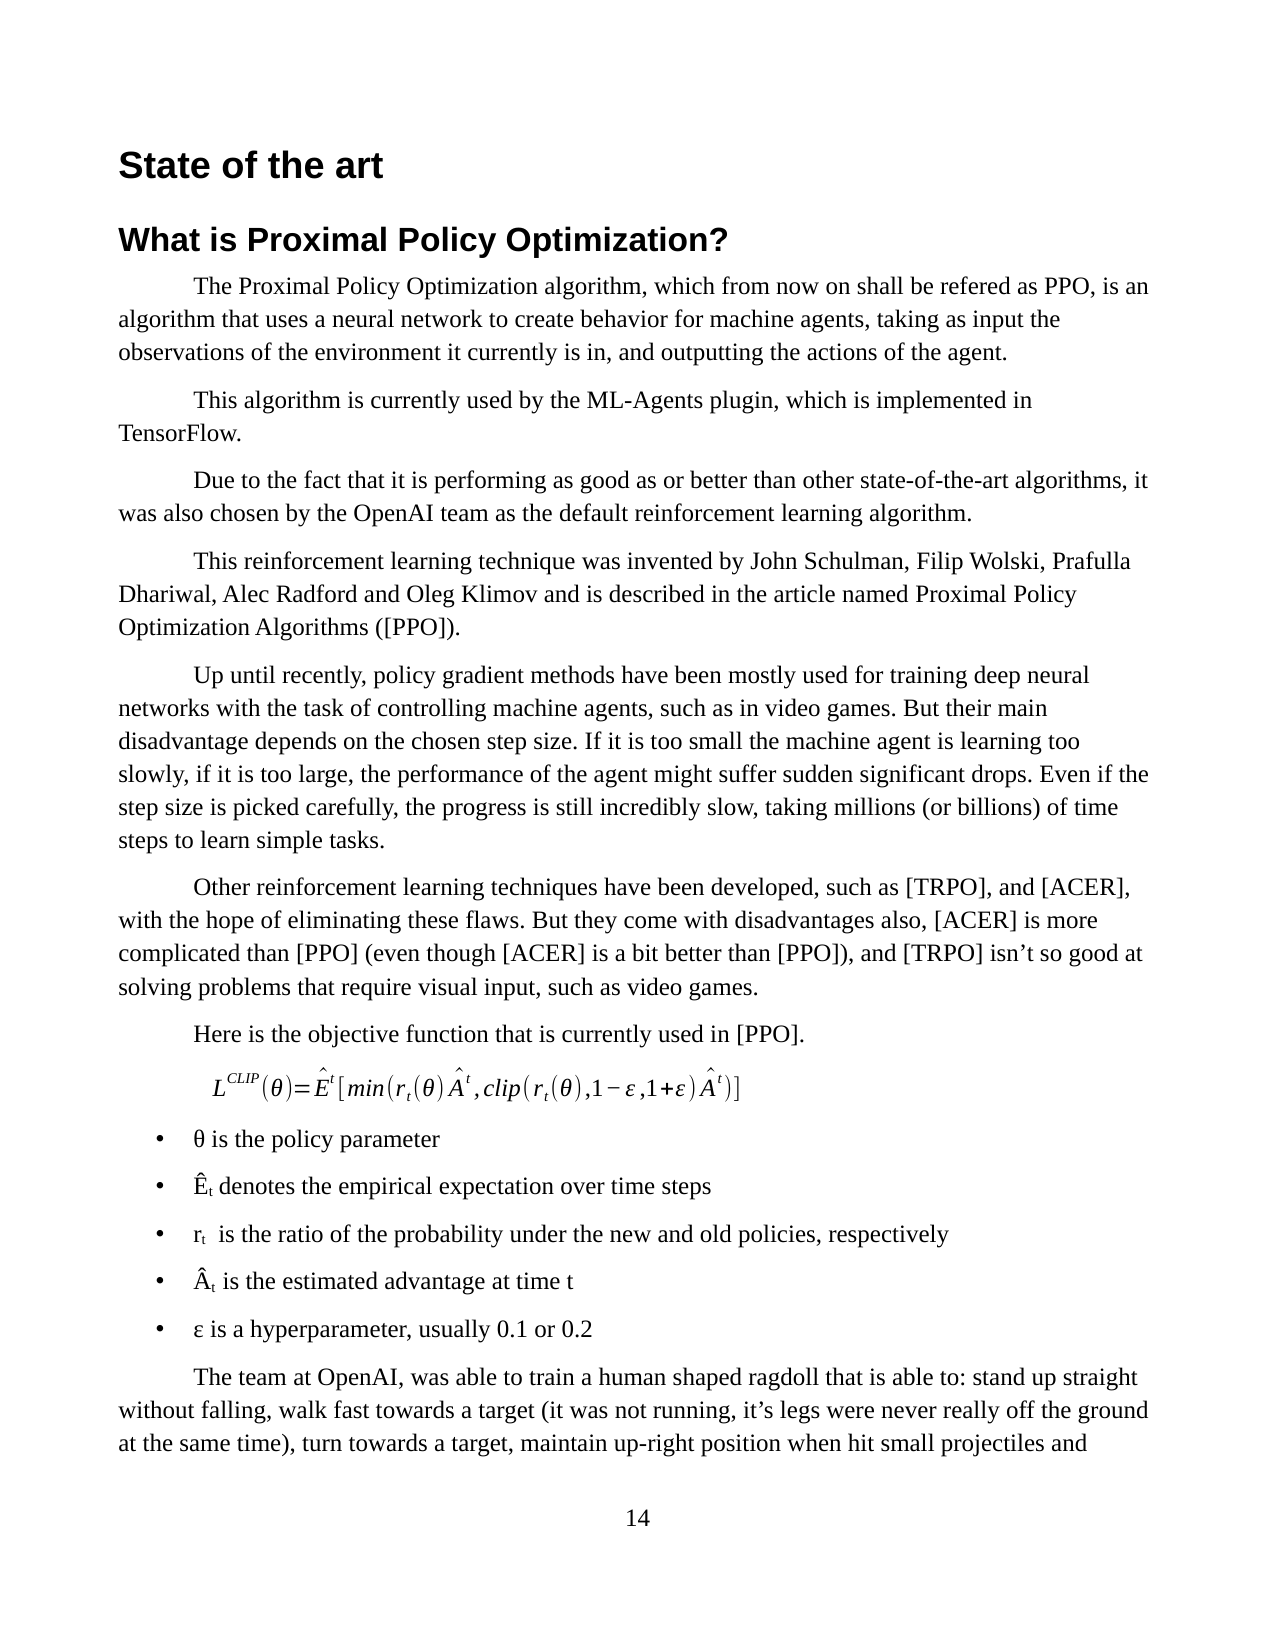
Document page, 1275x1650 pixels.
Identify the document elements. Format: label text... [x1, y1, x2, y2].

text Other reinforcement learning techniques have been developed, such as [TRPO], and [ACER], with the hope of eliminating these flaws. But they come with disadvantages also, [ACER] is more complicated than [PPO] (even though [ACER] is a bit better than [PPO]), and [TRPO] isn’t so good at solving problems that require visual input, such as video games. [118, 872, 1157, 1000]
list Êt denotes the empirical expectation over time steps [156, 1171, 1157, 1200]
text Due to the fact that it is performing as good as or better than other state-of-the-art algorithms, it was also chosen by the OpenAI team as the default reinforcement learning algorithm. [118, 466, 1157, 527]
text Here is the objective function that is currently used in [PPO]. [118, 1019, 1157, 1048]
list rt is the ratio of the probability under the new and old policies, respectively [156, 1219, 1157, 1248]
list ε is a hyperparameter, usually 0.1 or 0.2 [156, 1314, 1157, 1343]
subtitle State of the art [118, 143, 1157, 187]
text Up until recently, policy gradient methods have been mostly used for training deep neural networks with the task of controlling machine agents, such as in video games. But their main disadvantage depends on the chosen step size. If it is too small the machine agent is learning too slowly, if it is too large, the performance of the agent might suffer sudden significant drops. Even if the step size is picked carefully, the progress is still incredibly slow, taking millions (or billions) of time steps to learn simple tasks. [118, 660, 1157, 854]
text This reinforcement learning technique was invented by John Schulman, Filip Wolski, Prafulla Dhariwal, Alec Radford and Oleg Klimov and is described in the article named Proximal Policy Optimization Algorithms ([PPO]). [118, 546, 1157, 641]
text The team at OpenAI, was able to train a human shaped ragdoll that is able to: stand up straight without falling, walk fast towards a target (it was not running, it’s legs were never really off the ground at the same time), turn towards a target, maintain up-right position when hit small projectiles and [118, 1362, 1157, 1456]
text This algorithm is currently used by the ML-Agents plugin, which is implemented in TensorFlow. [118, 385, 1157, 447]
list θ is the policy parameter [156, 1124, 1157, 1152]
subtitle What is Proximal Policy Optimization? [118, 220, 1157, 259]
list Ât is the estimated advantage at time t [156, 1266, 1157, 1295]
text The Proximal Policy Optimization algorithm, which from now on shall be refered as PPO, is an algorithm that uses a neural network to create behavior for machine agents, taking as input the observations of the environment it currently is in, and outputting the actions of the agent. [118, 271, 1157, 366]
